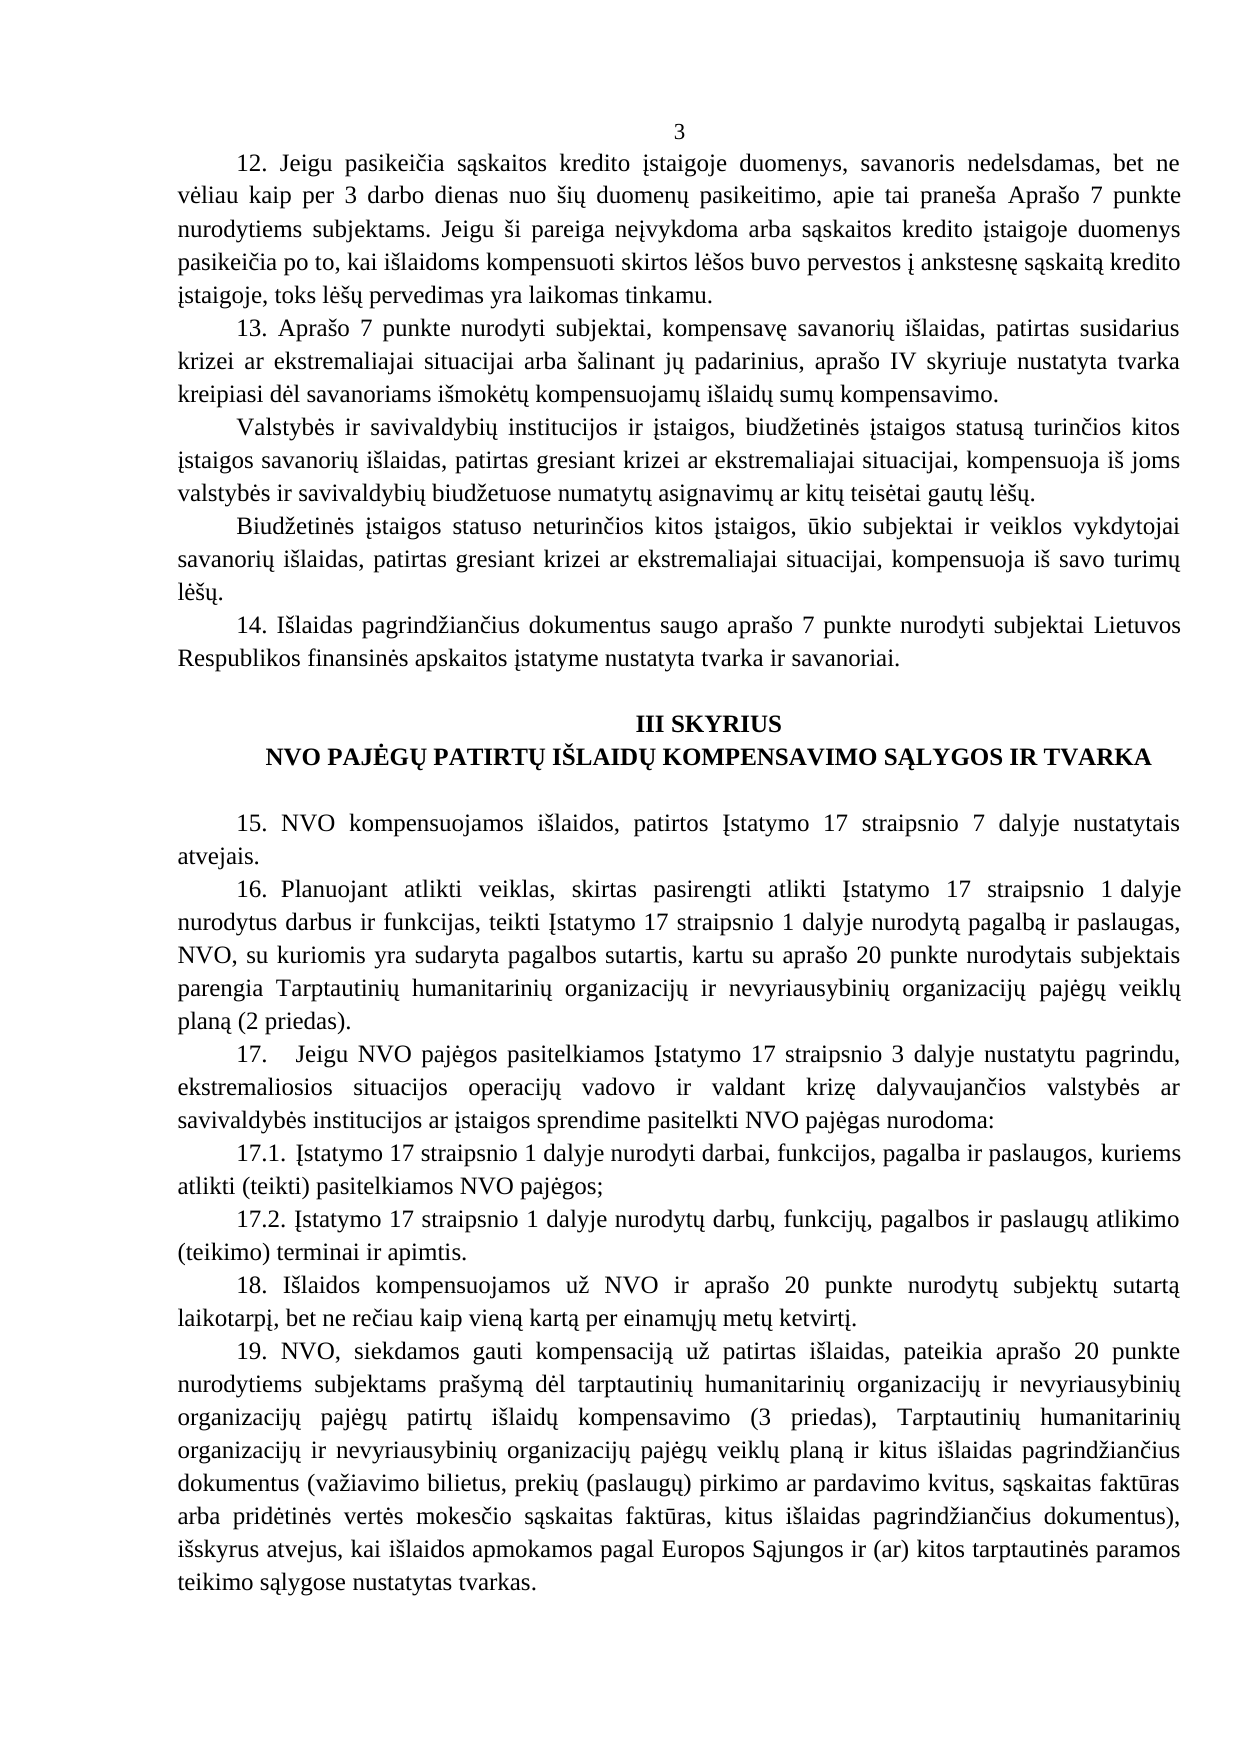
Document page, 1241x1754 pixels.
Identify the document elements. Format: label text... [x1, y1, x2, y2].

text 12. Jeigu pasikeičia sąskaitos kredito įstaigoje duomenys, savanoris nedelsdamas, bet ne vėliau kaip per 3 darbo dienas nuo šių duomenų pasikeitimo, apie tai praneša Aprašo 7 punkte nurodytiems subjektams. Jeigu ši pareiga neįvykdoma arba sąskaitos kredito įstaigoje duomenys pasikeičia po to, kai išlaidoms kompensuoti skirtos lėšos buvo pervestos į ankstesnę sąskaitą kredito įstaigoje, toks lėšų pervedimas yra laikomas tinkamu. [177, 148, 1181, 308]
text 17.1. Įstatymo 17 straipsnio 1 dalyje nurodyti darbai, funkcijos, pagalba ir paslaugos, kuriems atlikti (teikti) pasitelkiamos NVO pajėgos; [177, 1138, 1181, 1200]
text 14. Išlaidas pagrindžiančius dokumentus saugo aprašo 7 punkte nurodyti subjektai Lietuvos Respublikos finansinės apskaitos įstatyme nustatyta tvarka ir savanoriai. [177, 610, 1181, 672]
text 17.2. Įstatymo 17 straipsnio 1 dalyje nurodytų darbų, funkcijų, pagalbos ir paslaugų atlikimo (teikimo) terminai ir apimtis. [177, 1204, 1181, 1266]
text NVO PAJĖGŲ PATIRTŲ IŠLAIDŲ KOMPENSAVIMO SĄLYGOS IR TVARKA [177, 742, 1181, 771]
text 15. NVO kompensuojamos išlaidos, patirtos Įstatymo 17 straipsnio 7 dalyje nustatytais atvejais. [177, 808, 1181, 870]
text 18. Išlaidos kompensuojamos už NVO ir aprašo 20 punkte nurodytų subjektų sutartą laikotarpį, bet ne rečiau kaip vieną kartą per einamųjų metų ketvirtį. [177, 1270, 1181, 1332]
text Biudžetinės įstaigos statuso neturinčios kitos įstaigos, ūkio subjektai ir veiklos vykdytojai savanorių išlaidas, patirtas gresiant krizei ar ekstremaliajai situacijai, kompensuoja iš savo turimų lėšų. [177, 511, 1181, 606]
text III SKYRIUS [177, 709, 1181, 738]
text 13. Aprašo 7 punkte nurodyti subjektai, kompensavę savanorių išlaidas, patirtas susidarius krizei ar ekstremaliajai situacijai arba šalinant jų padarinius, aprašo IV skyriuje nustatyta tvarka kreipiasi dėl savanoriams išmokėtų kompensuojamų išlaidų sumų kompensavimo. [177, 313, 1181, 407]
text Valstybės ir savivaldybių institucijos ir įstaigos, biudžetinės įstaigos statusą turinčios kitos įstaigos savanorių išlaidas, patirtas gresiant krizei ar ekstremaliajai situacijai, kompensuoja iš joms valstybės ir savivaldybių biudžetuose numatytų asignavimų ar kitų teisėtai gautų lėšų. [177, 412, 1181, 507]
text 19. NVO, siekdamos gauti kompensaciją už patirtas išlaidas, pateikia aprašo 20 punkte nurodytiems subjektams prašymą dėl tarptautinių humanitarinių organizacijų ir nevyriausybinių organizacijų pajėgų patirtų išlaidų kompensavimo (3 priedas), Tarptautinių humanitarinių organizacijų ir nevyriausybinių organizacijų pajėgų veiklų planą ir kitus išlaidas pagrindžiančius dokumentus (važiavimo bilietus, prekių (paslaugų) pirkimo ar pardavimo kvitus, sąskaitas faktūras arba pridėtinės vertės mokesčio sąskaitas faktūras, kitus išlaidas pagrindžiančius dokumentus), išskyrus atvejus, kai išlaidos apmokamos pagal Europos Sąjungos ir (ar) kitos tarptautinės paramos teikimo sąlygose nustatytas tvarkas. [177, 1336, 1181, 1596]
text 17. Jeigu NVO pajėgos pasitelkiamos Įstatymo 17 straipsnio 3 dalyje nustatytu pagrindu, ekstremaliosios situacijos operacijų vadovo ir valdant krizę dalyvaujančios valstybės ar savivaldybės institucijos ar įstaigos sprendime pasitelkti NVO pajėgas nurodoma: [177, 1039, 1181, 1134]
text 16. Planuojant atlikti veiklas, skirtas pasirengti atlikti Įstatymo 17 straipsnio 1 dalyje nurodytus darbus ir funkcijas, teikti Įstatymo 17 straipsnio 1 dalyje nurodytą pagalbą ir paslaugas, NVO, su kuriomis yra sudaryta pagalbos sutartis, kartu su aprašo 20 punkte nurodytais subjektais parengia Tarptautinių humanitarinių organizacijų ir nevyriausybinių organizacijų pajėgų veiklų planą (2 priedas). [177, 874, 1181, 1035]
